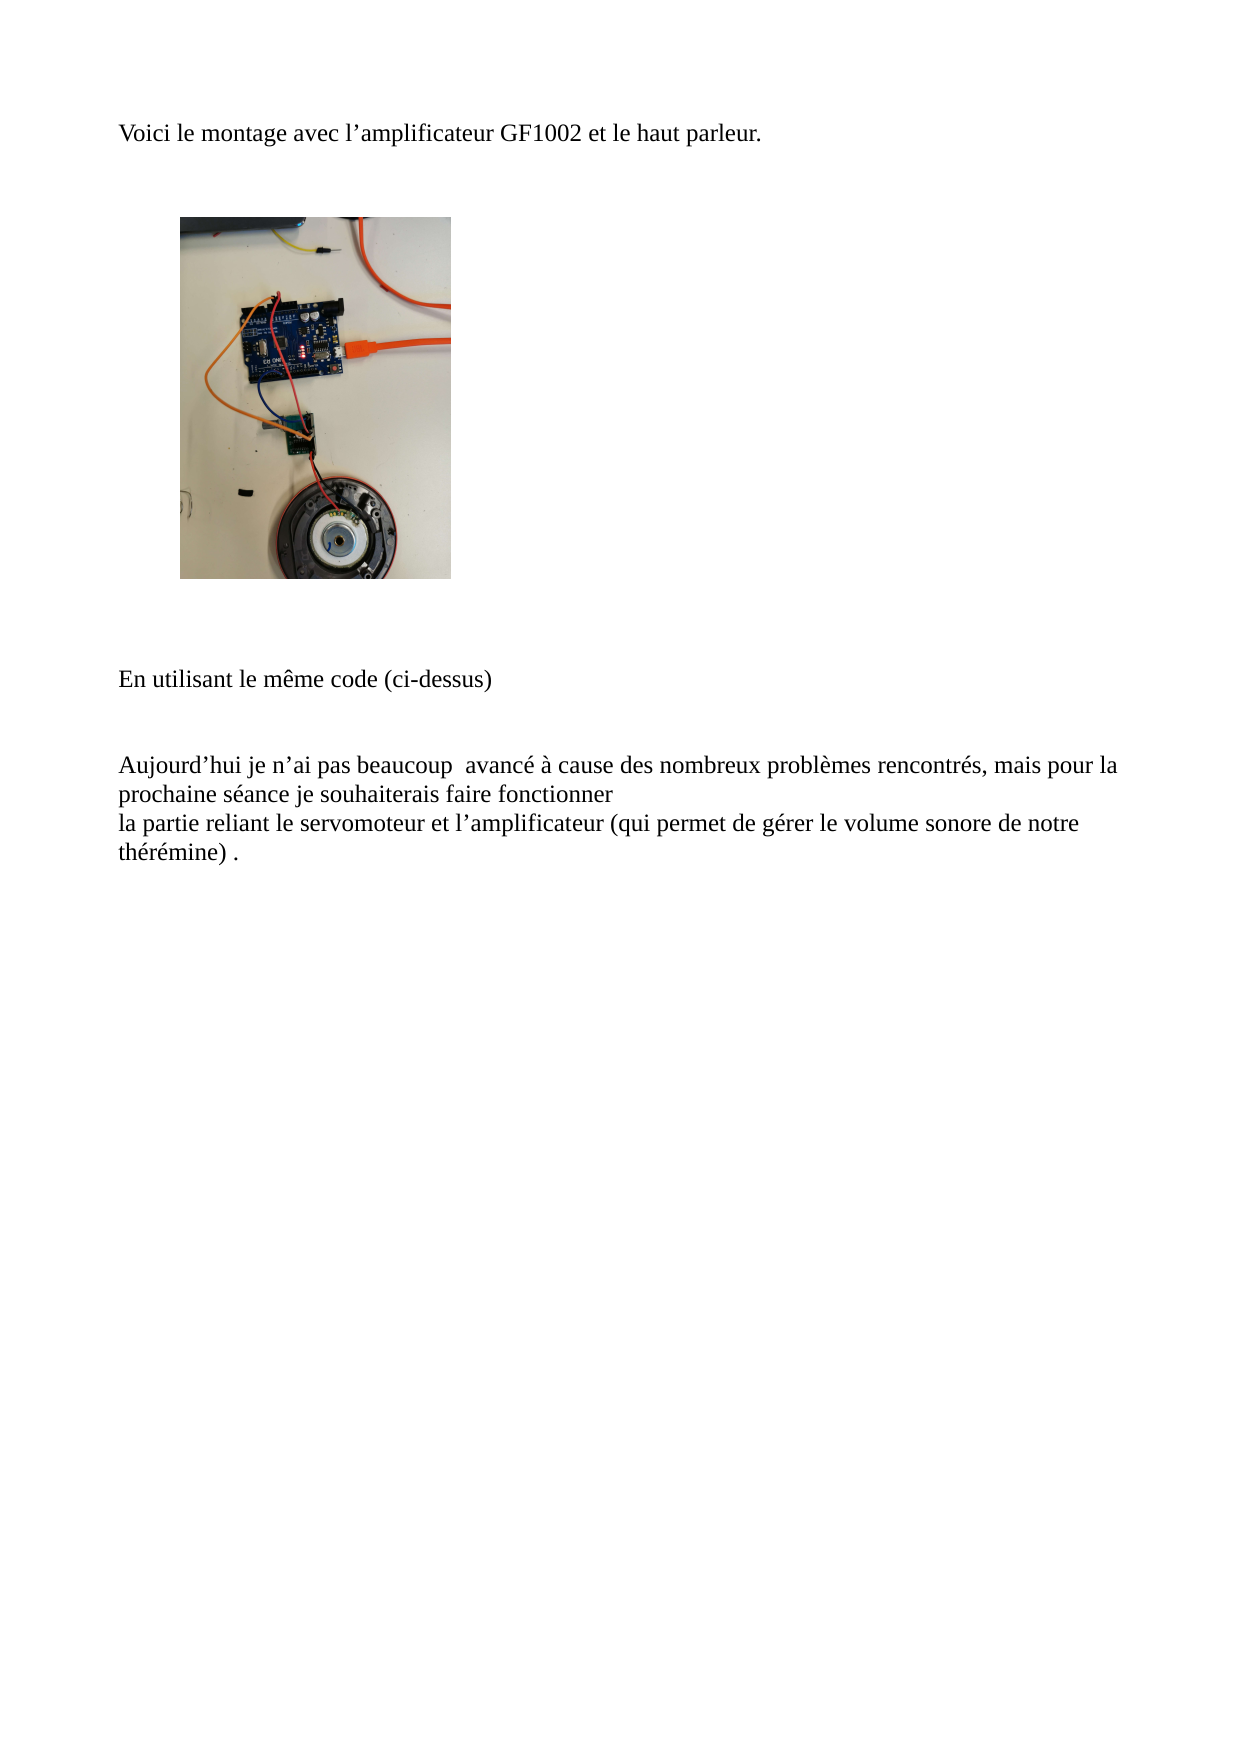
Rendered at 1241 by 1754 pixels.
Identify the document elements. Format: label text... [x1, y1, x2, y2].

text Aujourd’hui je n’ai pas beaucoup avancé à cause des nombreux problèmes rencontrés, mais pour la prochaine séance je souhaiterais faire fonctionner [118, 751, 1122, 808]
text la partie reliant le servomoteur et l’amplificateur (qui permet de gérer le volume sonore de notre thérémine) . [118, 808, 1122, 866]
text Voici le montage avec l’amplificateur GF1002 et le haut parleur. [118, 118, 1122, 147]
text En utilisant le même code (ci-dessus) [118, 664, 1122, 693]
picture [180, 217, 451, 579]
